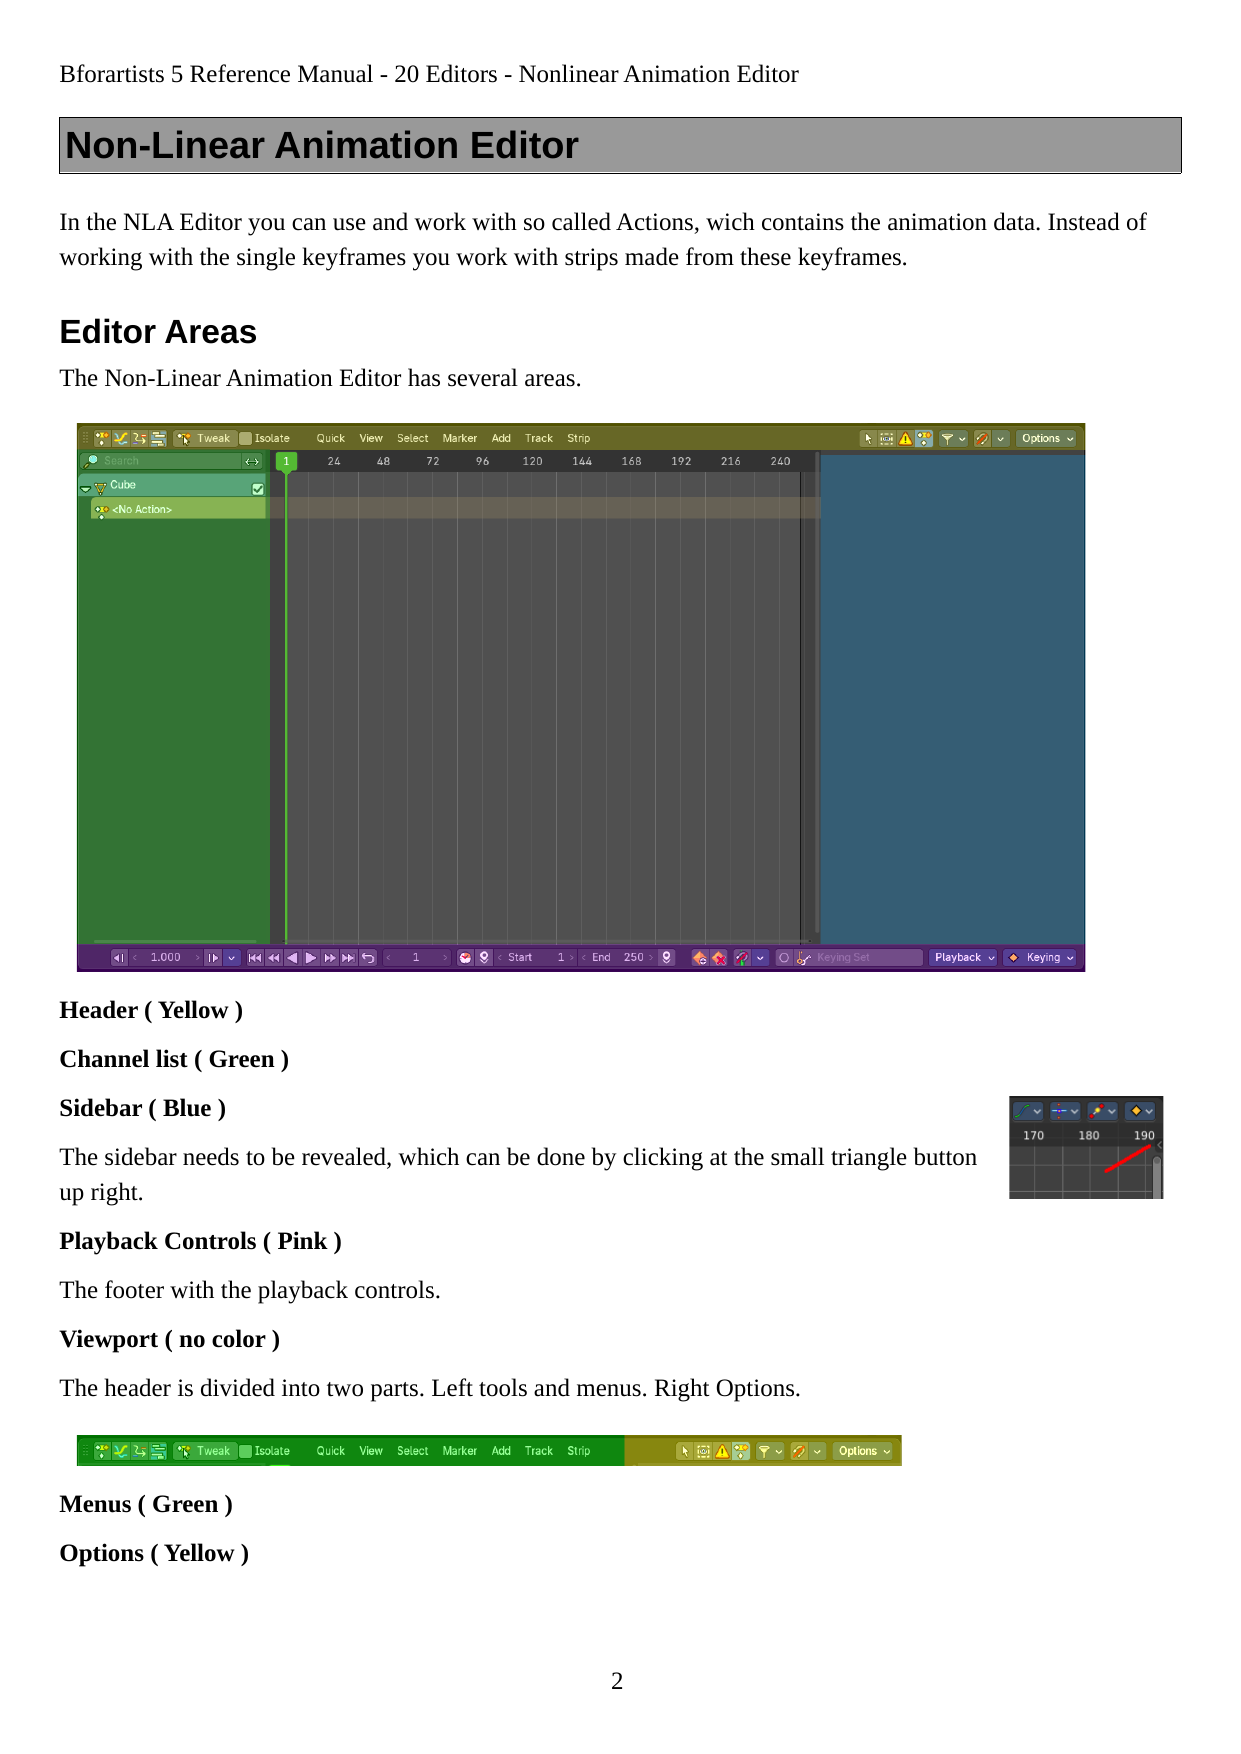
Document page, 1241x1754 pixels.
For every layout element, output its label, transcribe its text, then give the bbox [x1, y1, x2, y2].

subtitle Editor Areas [59, 311, 1181, 350]
text The footer with the playback controls. [59, 1275, 1181, 1304]
text Menus ( Green ) [59, 1422, 1181, 1518]
text The header is divided into two parts. Left tools and menus. Right Options. [59, 1373, 1181, 1402]
picture [1009, 1096, 1164, 1199]
text Header ( Yellow ) [59, 412, 1181, 1024]
text In the NLA Editor you can use and work with so called Actions, wich contains the animation data. Instead of working with the single keyframes you work with strips made from these keyframes. [59, 207, 1181, 270]
text Channel list ( Green ) [59, 1044, 1181, 1073]
picture [76, 1435, 902, 1466]
table_header Non-Linear Animation Editor [60, 118, 1181, 172]
picture [76, 423, 1086, 972]
text Viewport ( no color ) [59, 1324, 1181, 1353]
text Playback Controls ( Pink ) [59, 1226, 1181, 1255]
text The Non-Linear Animation Editor has several areas. [59, 363, 1181, 391]
text Sidebar ( Blue ) [59, 1093, 1181, 1122]
text Options ( Yellow ) [59, 1538, 1181, 1567]
text The sidebar needs to be revealed, which can be done by clicking at the small triangle button up right. [59, 1142, 1181, 1206]
